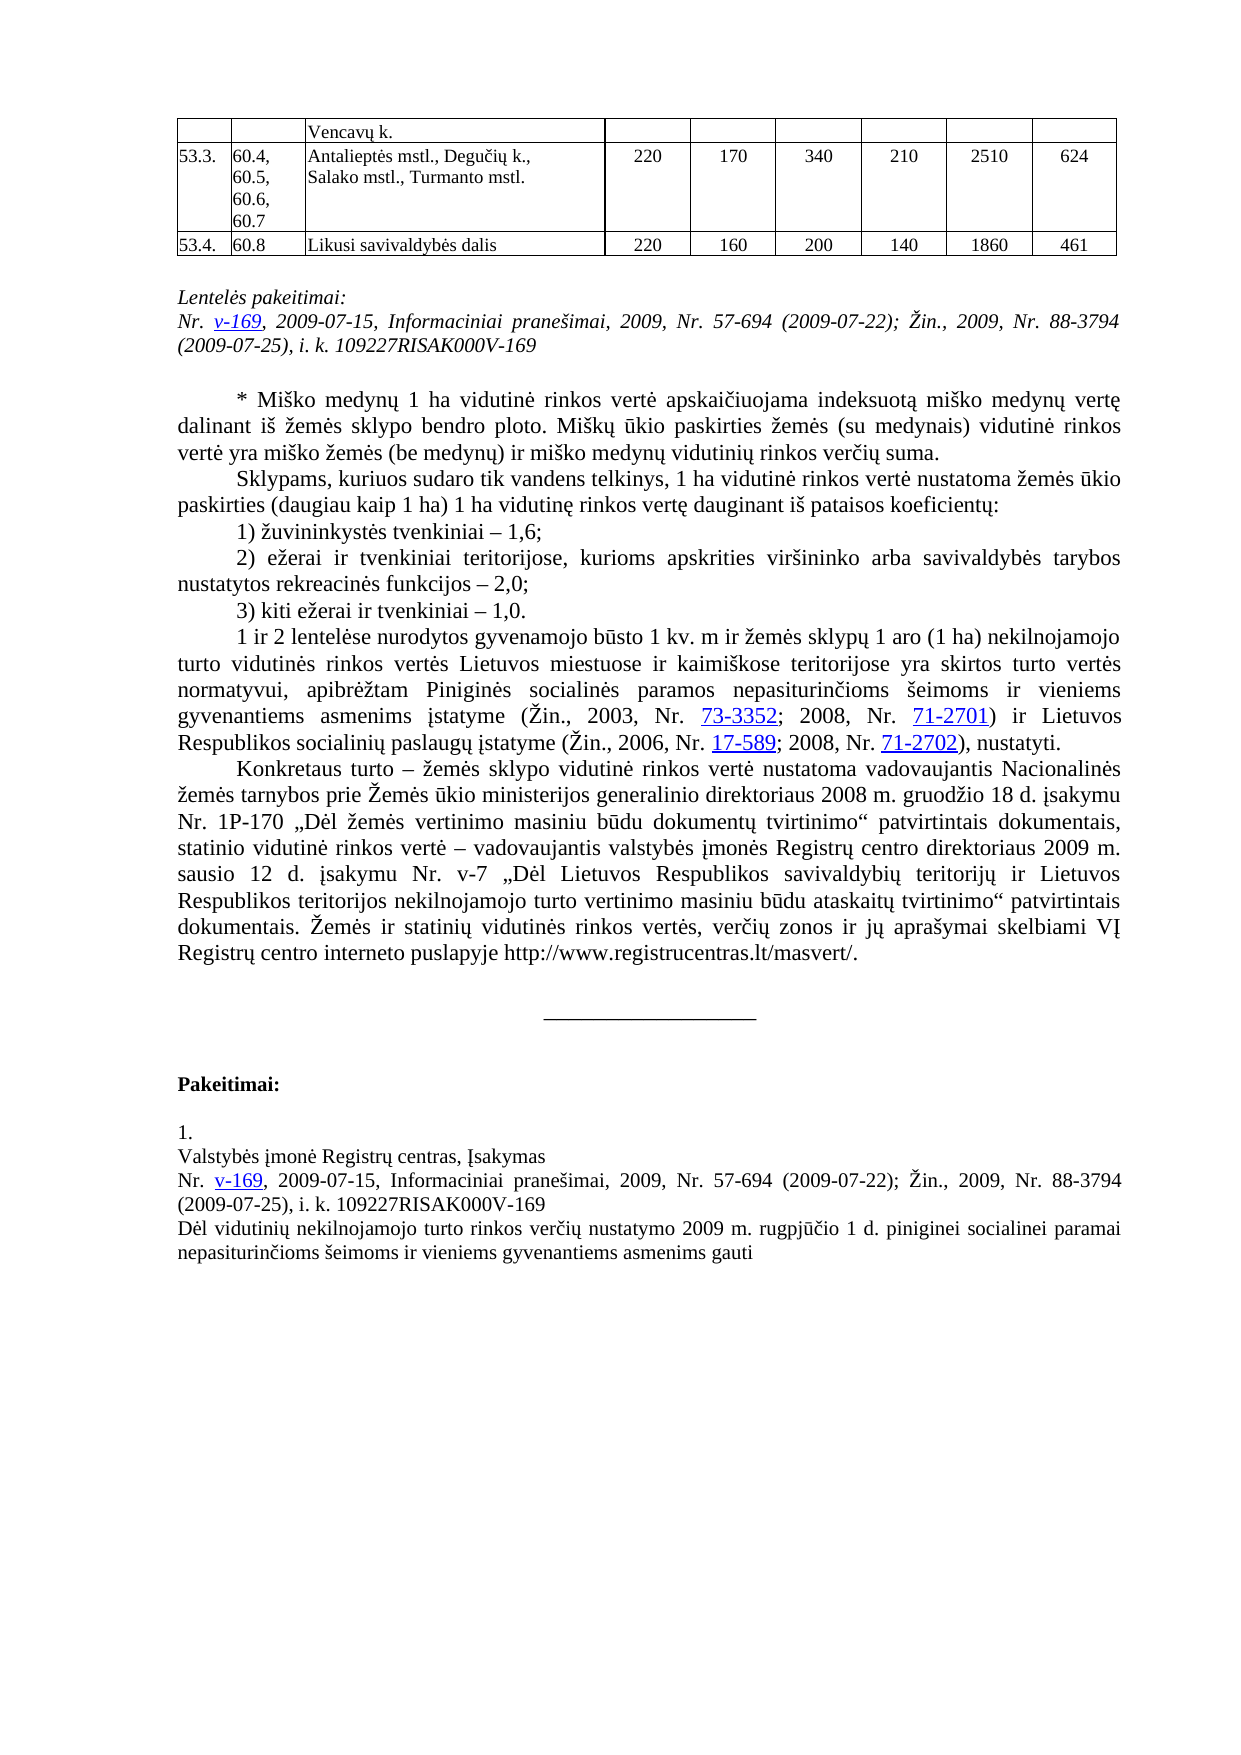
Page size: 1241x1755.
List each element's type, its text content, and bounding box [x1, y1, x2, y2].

table_cell [1117, 231, 1123, 255]
table_cell 60.8 [232, 232, 305, 255]
text 3) kiti ežerai ir tvenkiniai – 1,0. [177, 597, 1122, 623]
text Dėl vidutinių nekilnojamojo turto rinkos verčių nustatymo 2009 m. rugpjūčio 1 d. piniginei socialinei paramai nepasiturinčioms šeimoms ir vieniems gyvenantiems asmenims gauti [177, 1216, 1122, 1264]
table_cell [232, 119, 305, 142]
table_cell Vencavų k. [306, 119, 604, 142]
table_cell [862, 119, 946, 142]
table_cell [776, 119, 861, 142]
text Valstybės įmonė Registrų centras, Įsakymas [177, 1144, 1122, 1168]
text 1 ir 2 lentelėse nurodytos gyvenamojo būsto 1 kv. m ir žemės sklypų 1 aro (1 ha) nekilnojamojo turto vidutinės rinkos vertės Lietuvos miestuose ir kaimiškose teritorijose yra skirtos turto vertės normatyvui, apibrėžtam Piniginės socialinės paramos nepasiturinčioms šeimoms ir vieniems gyvenantiems asmenims įstatyme (Žin., 2003, Nr. 73-3352; 2008, Nr. 71-2701) ir Lietuvos Respublikos socialinių paslaugų įstatyme (Žin., 2006, Nr. 17-589; 2008, Nr. 71-2702), nustatyti. [177, 623, 1122, 755]
table_cell 1860 [947, 232, 1032, 255]
table_cell [606, 119, 690, 142]
text 1) žuvininkystės tvenkiniai – 1,6; [177, 518, 1122, 544]
text * Miško medynų 1 ha vidutinė rinkos vertė apskaičiuojama indeksuotą miško medynų vertę dalinant iš žemės sklypo bendro ploto. Miškų ūkio paskirties žemės (su medynais) vidutinė rinkos vertė yra miško žemės (be medynų) ir miško medynų vidutinių rinkos verčių suma. [177, 386, 1122, 465]
table_cell 200 [776, 232, 861, 255]
text 2) ežerai ir tvenkiniai teritorijose, kurioms apskrities viršininko arba savivaldybės tarybos nustatytos rekreacinės funkcijos – 2,0; [177, 544, 1122, 597]
table_cell [178, 119, 231, 142]
table_cell 340 [776, 143, 861, 231]
table_cell Antalieptės mstl., Degučių k., Salako mstl., Turmanto mstl. [306, 143, 604, 231]
table_cell 170 [691, 143, 775, 231]
text 1. [177, 1119, 1122, 1144]
table_cell 220 [606, 232, 690, 255]
table_cell 53.4. [178, 232, 231, 255]
text Nr. v-169, 2009-07-15, Informaciniai pranešimai, 2009, Nr. 57-694 (2009-07-22); Žin., 2009, Nr. 88-3794 (2009-07-25), i. k. 109227RISAK000V-169 [177, 1168, 1122, 1216]
table_cell [947, 119, 1032, 142]
text Lentelės pakeitimai: [177, 285, 1122, 309]
table_cell 140 [862, 232, 946, 255]
table_cell 210 [862, 143, 946, 231]
table_cell 60.4, 60.5, 60.6, 60.7 [232, 143, 305, 231]
text Sklypams, kuriuos sudaro tik vandens telkinys, 1 ha vidutinė rinkos vertė nustatoma žemės ūkio paskirties (daugiau kaip 1 ha) 1 ha vidutinę rinkos vertę dauginant iš pataisos koeficientų: [177, 465, 1122, 518]
table_cell [1117, 118, 1123, 142]
table_cell Likusi savivaldybės dalis [306, 232, 604, 255]
text _________________ [177, 994, 1122, 1023]
table_cell 624 [1033, 143, 1116, 231]
table_cell [691, 119, 775, 142]
text Pakeitimai: [177, 1071, 1122, 1096]
text Konkretaus turto – žemės sklypo vidutinė rinkos vertė nustatoma vadovaujantis Nacionalinės žemės tarnybos prie Žemės ūkio ministerijos generalinio direktoriaus 2008 m. gruodžio 18 d. įsakymu Nr. 1P-170 „Dėl žemės vertinimo masiniu būdu dokumentų tvirtinimo“ patvirtintais dokumentais, statinio vidutinė rinkos vertė – vadovaujantis valstybės įmonės Registrų centro direktoriaus 2009 m. sausio 12 d. įsakymu Nr. v-7 „Dėl Lietuvos Respublikos savivaldybių teritorijų ir Lietuvos Respublikos teritorijos nekilnojamojo turto vertinimo masiniu būdu ataskaitų tvirtinimo“ patvirtintais dokumentais. Žemės ir statinių vidutinės rinkos vertės, verčių zonos ir jų aprašymai skelbiami VĮ Registrų centro interneto puslapyje http://www.registrucentras.lt/masvert/. [177, 755, 1122, 966]
text Nr. v-169, 2009-07-15, Informaciniai pranešimai, 2009, Nr. 57-694 (2009-07-22); Žin., 2009, Nr. 88-3794 (2009-07-25), i. k. 109227RISAK000V-169 [177, 309, 1122, 357]
table_cell 220 [606, 143, 690, 231]
table_cell [1033, 119, 1116, 142]
table_cell 160 [691, 232, 775, 255]
table_cell 53.3. [178, 143, 231, 231]
table_cell 461 [1033, 232, 1116, 255]
table_cell [1117, 142, 1123, 231]
table_cell 2510 [947, 143, 1032, 231]
